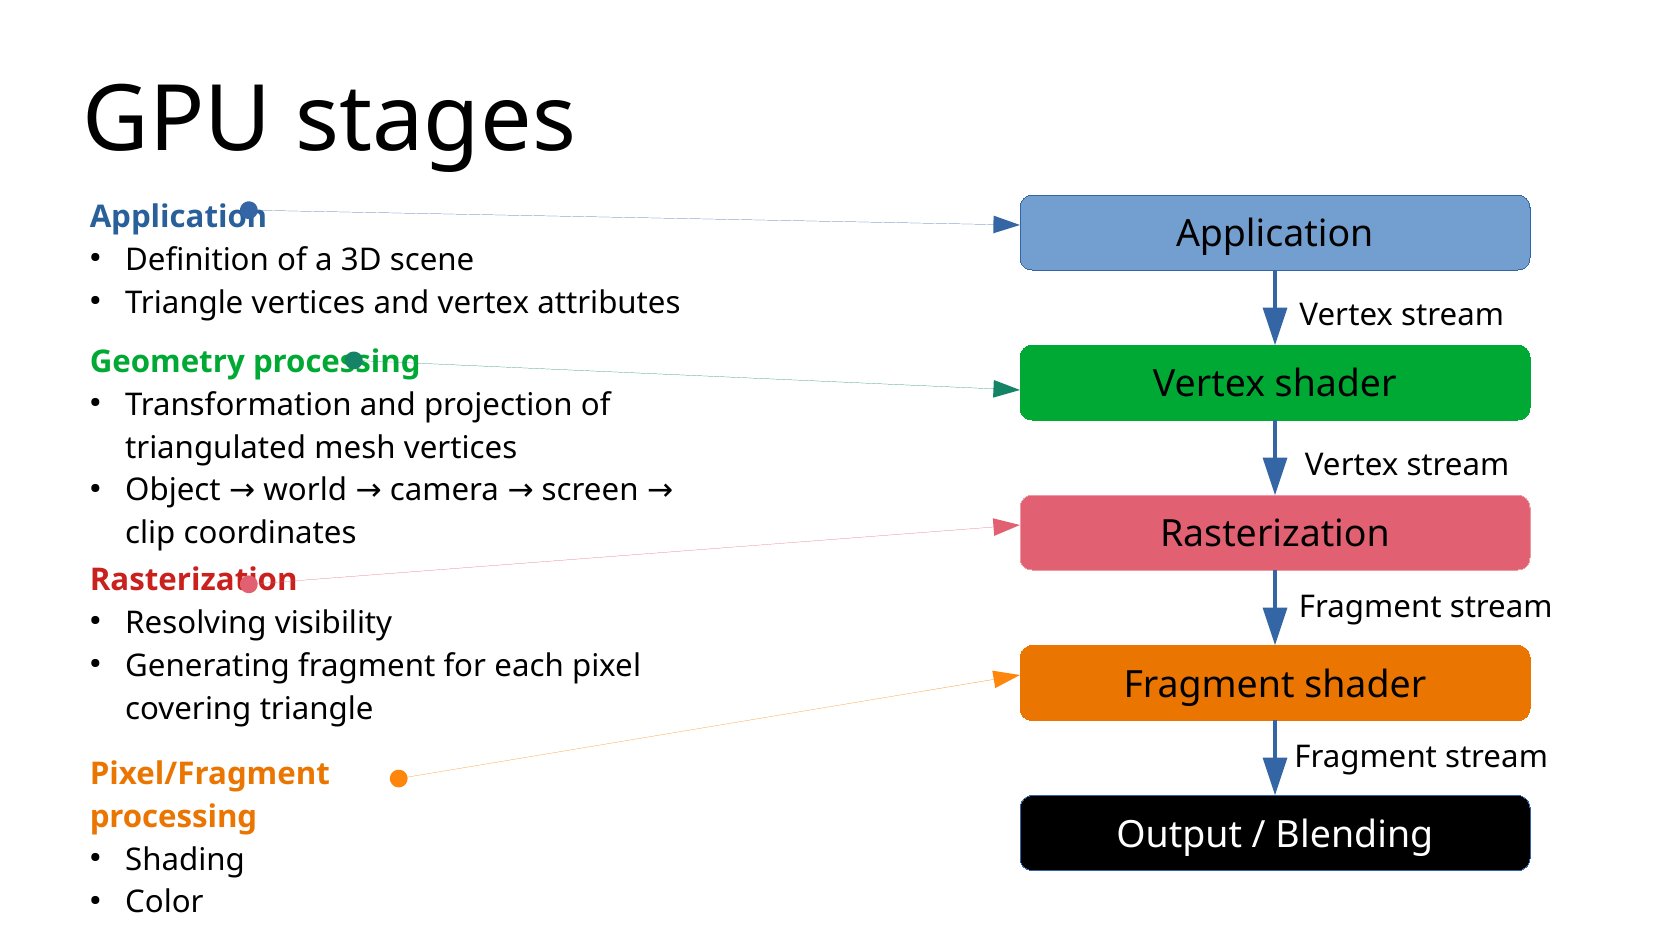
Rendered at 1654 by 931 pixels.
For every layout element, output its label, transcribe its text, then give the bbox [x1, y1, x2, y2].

title GPU stages [82, 37, 1571, 193]
text_box Fragment stream [1284, 576, 1505, 631]
text_box Pixel/Fragment processing Shading Color computation [75, 743, 406, 914]
text_box Vertex stream [1284, 285, 1471, 339]
text_box Fragment shader [1020, 645, 1531, 721]
text_box Output / Blending [1020, 795, 1531, 871]
text_box Rasterization [1020, 495, 1531, 571]
text_box Application [1020, 195, 1531, 271]
text_box Geometry processing Transformation and projection of triangulated mesh vertices Object → world → camera → screen → clip coordinates [75, 331, 706, 541]
text_box Rasterization Resolving visibility Generating fragment for each pixel covering triangle [75, 550, 706, 720]
text_box Vertex stream [1290, 435, 1476, 489]
text_box Fragment stream [1279, 726, 1501, 781]
text_box Vertex shader [1020, 345, 1531, 421]
text_box Application Definition of a 3D scene Triangle vertices and vertex attributes [75, 186, 706, 318]
